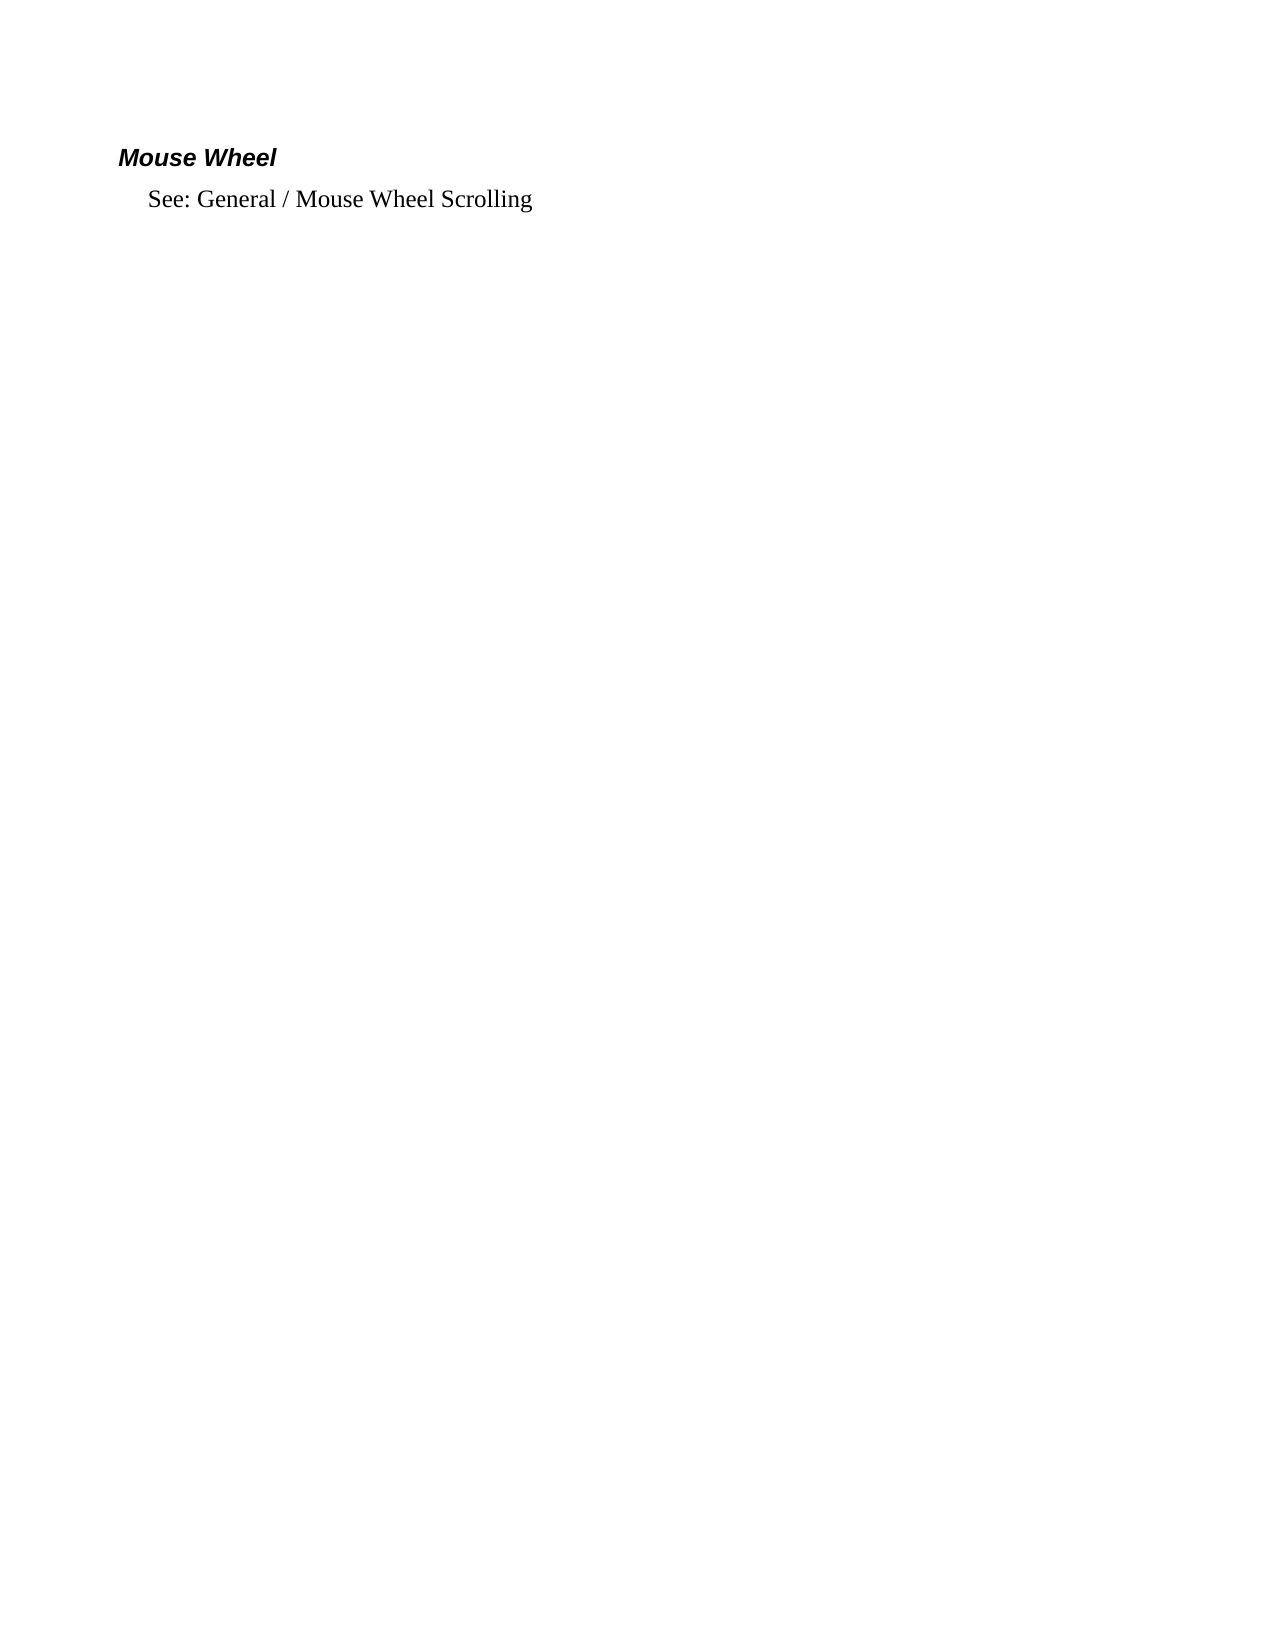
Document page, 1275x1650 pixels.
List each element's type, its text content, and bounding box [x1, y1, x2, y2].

subtitle Mouse Wheel [118, 143, 1157, 172]
text See: General / Mouse Wheel Scrolling [148, 184, 1157, 213]
